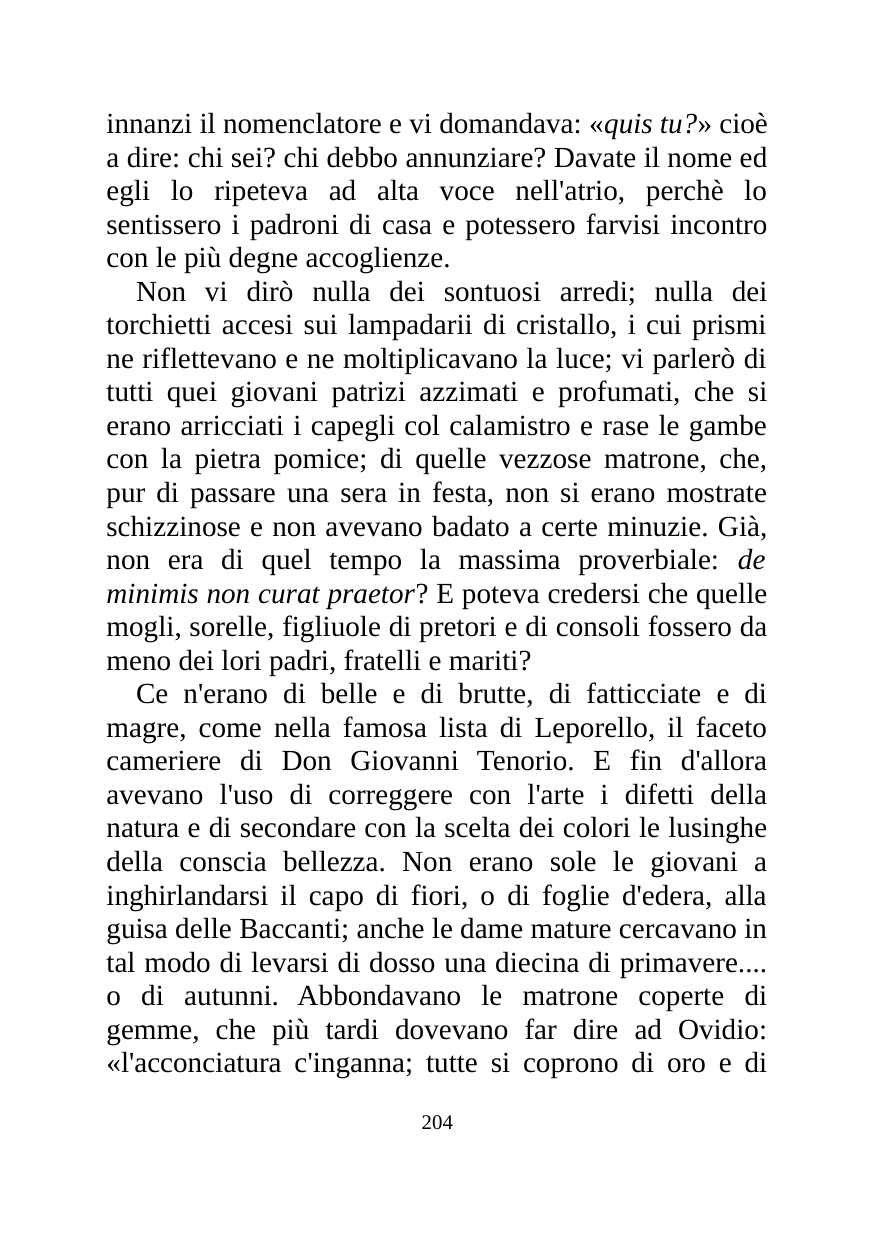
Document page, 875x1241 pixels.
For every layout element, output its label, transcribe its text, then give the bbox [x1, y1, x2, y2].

text innanzi il nomenclatore e vi domandava: «quis tu?» cioè a dire: chi sei? chi debbo annunziare? Davate il nome ed egli lo ripeteva ad alta voce nell'atrio, perchè lo sentissero i padroni di casa e potessero farvisi incontro con le più degne accoglienze. [106, 106, 768, 274]
text Ce n'erano di belle e di brutte, di fatticciate e di magre, come nella famosa lista di Leporello, il faceto cameriere di Don Giovanni Tenorio. E fin d'allora avevano l'uso di correggere con l'arte i difetti della natura e di secondare con la scelta dei colori le lusinghe della conscia bellezza. Non erano sole le giovani a inghirlandarsi il capo di fiori, o di foglie d'edera, alla guisa delle Baccanti; anche le dame mature cercavano in tal modo di levarsi di dosso una diecina di primavere.... o di autunni. Abbondavano le matrone coperte di gemme, che più tardi dovevano far dire ad Ovidio: «l'acconciatura c'inganna; tutte si coprono di oro e di [106, 676, 768, 1079]
text Non vi dirò nulla dei sontuosi arredi; nulla dei torchietti accesi sui lampadarii di cristallo, i cui prismi ne riflettevano e ne moltiplicavano la luce; vi parlerò di tutti quei giovani patrizi azzimati e profumati, che si erano arricciati i capegli col calamistro e rase le gambe con la pietra pomice; di quelle vezzose matrone, che, pur di passare una sera in festa, non si erano mostrate schizzinose e non avevano badato a certe minuzie. Già, non era di quel tempo la massima proverbiale: de minimis non curat praetor? E poteva credersi che quelle mogli, sorelle, figliuole di pretori e di consoli fossero da meno dei lori padri, fratelli e mariti? [106, 274, 768, 676]
